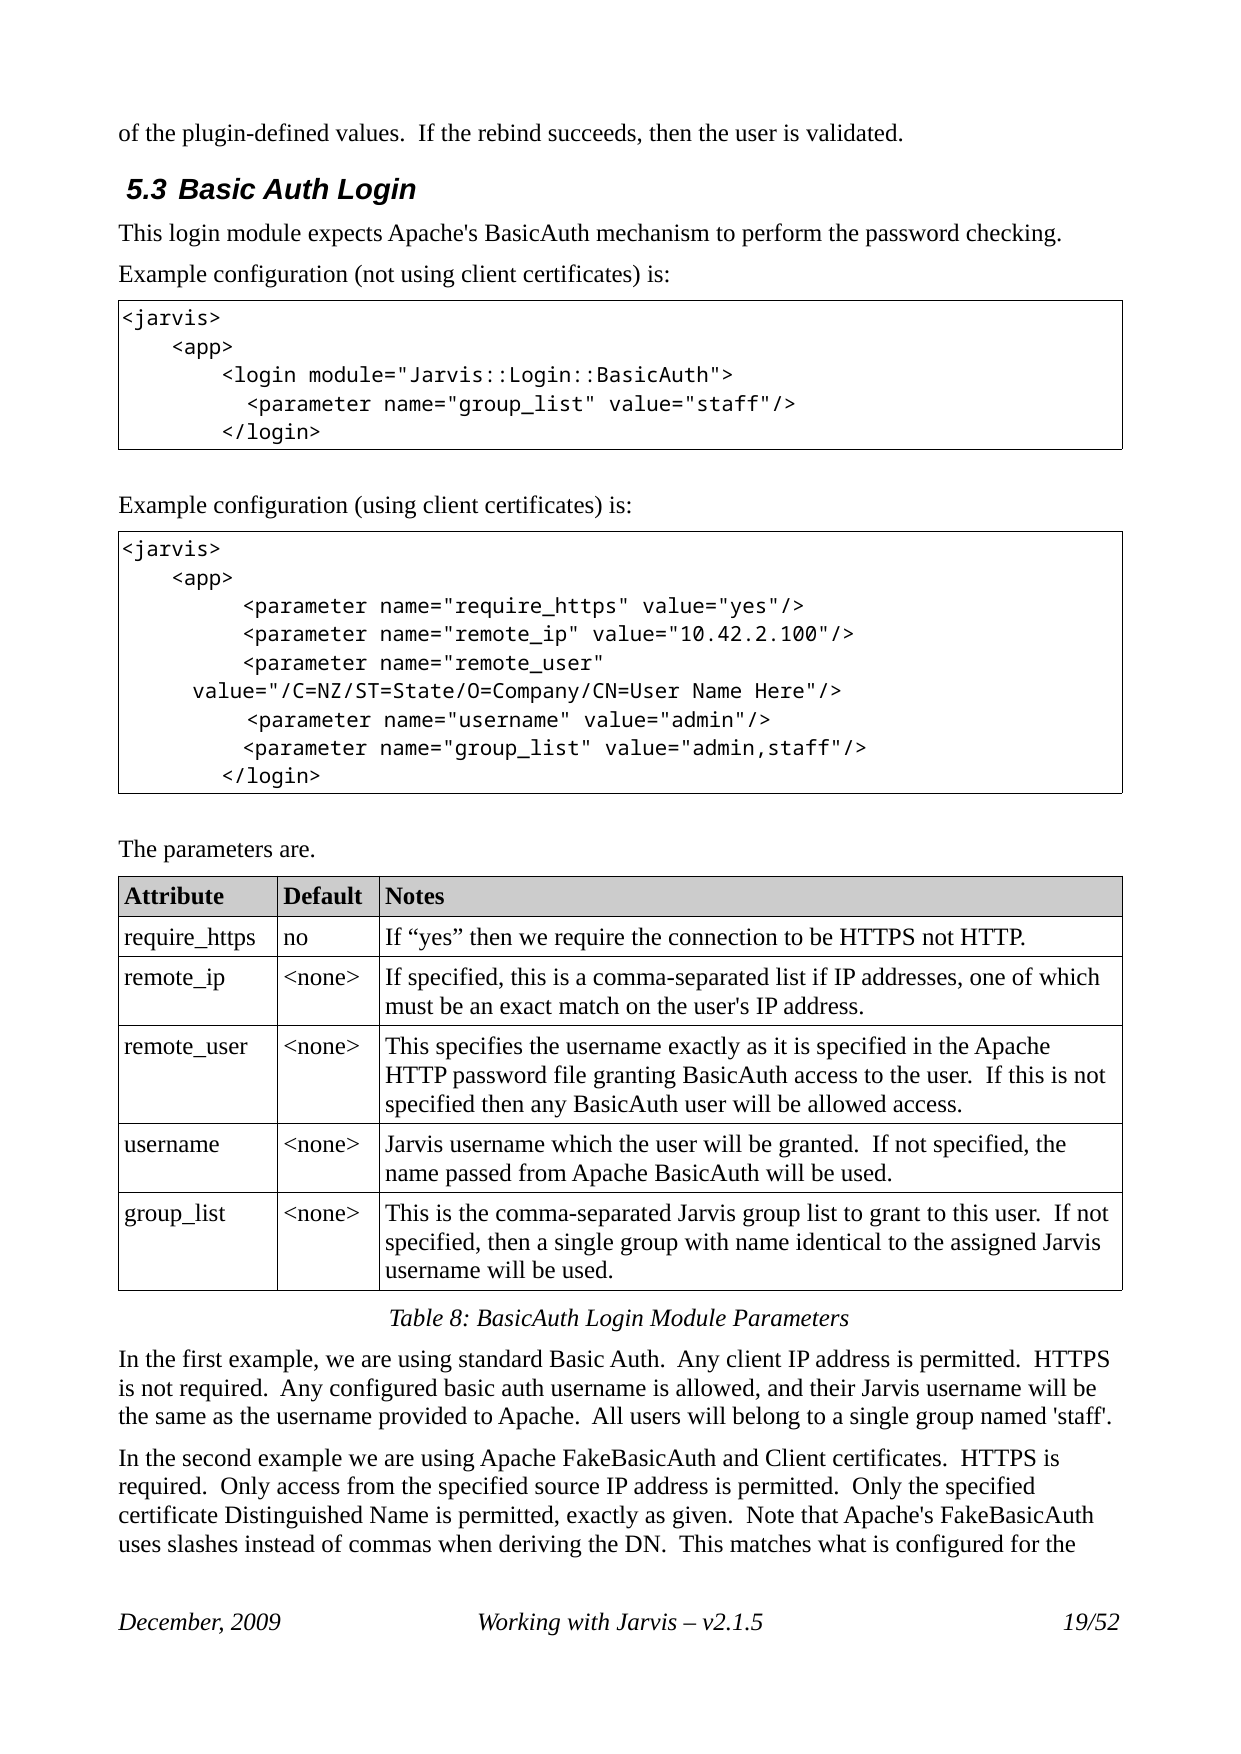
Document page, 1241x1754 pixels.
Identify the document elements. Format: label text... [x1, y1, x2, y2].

text In the second example we are using Apache FakeBasicAuth and Client certificates. HTTPS is required. Only access from the specified source IP address is permitted. Only the specified certificate Distinguished Name is permitted, exactly as given. Note that Apache's FakeBasicAuth uses slashes instead of commas when deriving the DN. This matches what is configured for the [118, 1443, 1122, 1558]
table_cell If specified, this is a comma-separated list if IP addresses, one of which must be an exact match on the user's IP address. [380, 957, 1122, 1025]
table_header Default [278, 877, 379, 916]
text <jarvis> [119, 301, 1122, 329]
text <parameter name="require_https" value="yes"/> [119, 588, 1122, 616]
text In the first example, we are using standard Basic Auth. Any client IP address is permitted. HTTPS is not required. Any configured basic auth username is allowed, and their Jarvis username will be the same as the username provided to Apache. All users will belong to a single group named 'staff'. [118, 1344, 1122, 1430]
text <parameter name="group_list" value="admin,staff"/> [119, 730, 1122, 759]
text <parameter name="group_list" value="staff"/> [119, 386, 1122, 414]
table_cell This is the comma-separated Jarvis group list to grant to this user. If not specified, then a single group with name identical to the assigned Jarvis username will be used. [380, 1193, 1122, 1290]
subtitle Basic Auth Login [118, 172, 1122, 205]
text <jarvis> [119, 532, 1122, 559]
table_cell remote_user [119, 1026, 277, 1123]
table_cell remote_ip [119, 957, 277, 1025]
text </login> [119, 414, 1122, 449]
text <app> [119, 329, 1122, 357]
text Example configuration (using client certificates) is: [118, 490, 1122, 519]
table_header Notes [380, 877, 1122, 916]
table_cell username [119, 1124, 277, 1192]
text <login module="Jarvis::Login::BasicAuth"> [119, 357, 1122, 386]
text Table 8: BasicAuth Login Module Parameters [118, 1303, 1122, 1331]
table_cell Jarvis username which the user will be granted. If not specified, the name passed from Apache BasicAuth will be used. [380, 1124, 1122, 1192]
table_cell require_https [119, 917, 277, 956]
table_cell group_list [119, 1193, 277, 1290]
text </login> [119, 759, 1122, 793]
table_cell <none> [278, 957, 379, 1025]
text The parameters are. [118, 834, 1122, 863]
text <parameter name="remote_ip" value="10.42.2.100"/> [119, 616, 1122, 645]
table_cell If “yes” then we require the connection to be HTTPS not HTTP. [380, 917, 1122, 956]
text Example configuration (not using client certificates) is: [118, 259, 1122, 288]
text <parameter name="remote_user" [119, 645, 1122, 673]
table_header Attribute [119, 877, 277, 916]
text of the plugin-defined values. If the rebind succeeds, then the user is validated. [118, 118, 1122, 147]
table_cell no [278, 917, 379, 956]
table_cell <none> [278, 1124, 379, 1192]
text <parameter name="username" value="admin"/> [119, 702, 1122, 730]
text value="/C=NZ/ST=State/O=Company/CN=User Name Here"/> [119, 673, 1122, 702]
text This login module expects Apache's BasicAuth mechanism to perform the password checking. [118, 218, 1122, 247]
table_cell This specifies the username exactly as it is specified in the Apache HTTP password file granting BasicAuth access to the user. If this is not specified then any BasicAuth user will be allowed access. [380, 1026, 1122, 1123]
text <app> [119, 559, 1122, 588]
table_cell <none> [278, 1026, 379, 1123]
table_cell <none> [278, 1193, 379, 1290]
